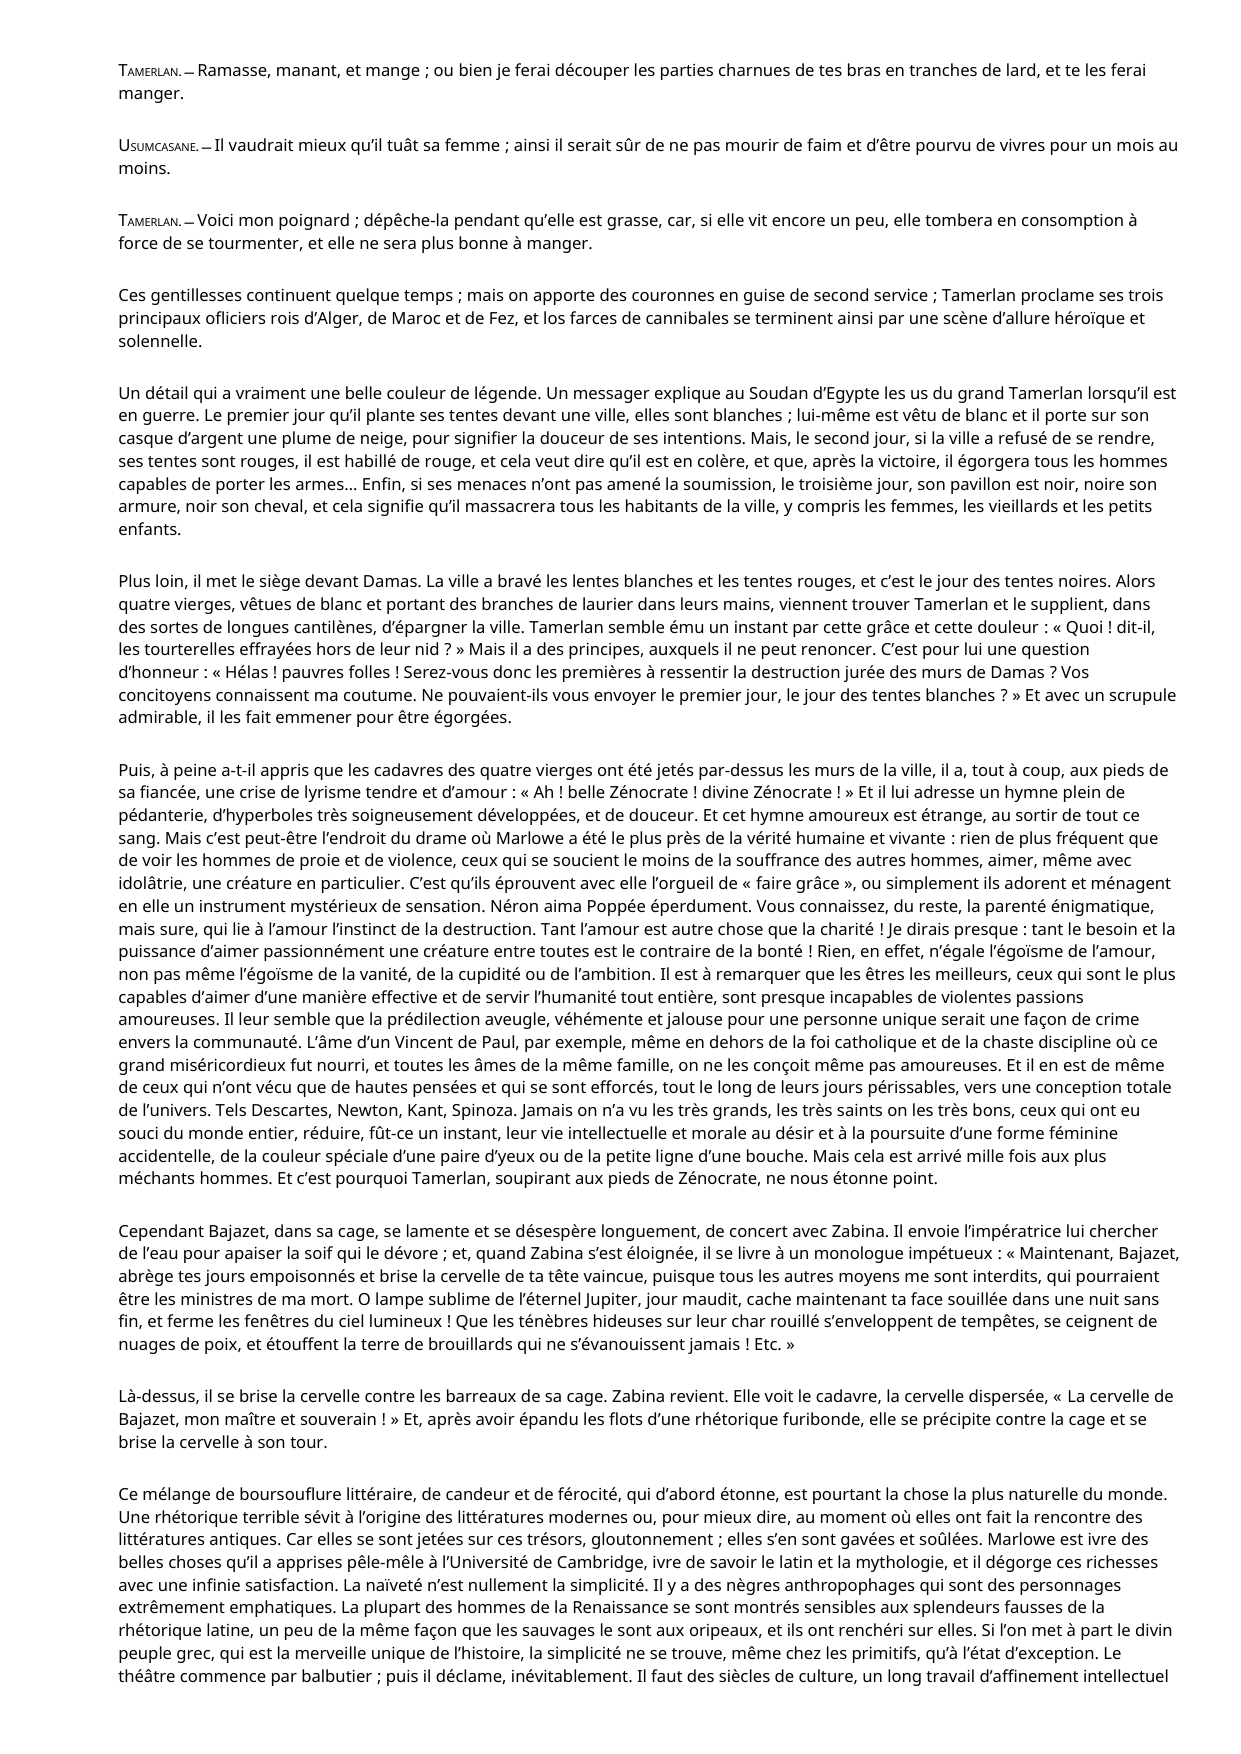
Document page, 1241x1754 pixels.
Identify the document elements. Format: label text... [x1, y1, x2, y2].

text Puis, à peine a-t-il appris que les cadavres des quatre vierges ont été jetés par-dessus les murs de la ville, il a, tout à coup, aux pieds de sa fiancée, une crise de lyrisme tendre et d’amour : « Ah ! belle Zénocrate ! divine Zénocrate ! » Et il lui adresse un hymne plein de pédanterie, d’hyperboles très soigneusement développées, et de douceur. Et cet hymne amoureux est étrange, au sortir de tout ce sang. Mais c’est peut-être l’endroit du drame où Marlowe a été le plus près de la vérité humaine et vivante : rien de plus fréquent que de voir les hommes de proie et de violence, ceux qui se soucient le moins de la souffrance des autres hommes, aimer, même avec idolâtrie, une créature en particulier. C’est qu’ils éprouvent avec elle l’orgueil de « faire grâce », ou simplement ils adorent et ménagent en elle un instrument mystérieux de sensation. Néron aima Poppée éperdument. Vous connaissez, du reste, la parenté énigmatique, mais sure, qui lie à l’amour l’instinct de la destruction. Tant l’amour est autre chose que la charité ! Je dirais presque : tant le besoin et la puissance d’aimer passionnément une créature entre toutes est le contraire de la bonté ! Rien, en effet, n’égale l’égoïsme de l’amour, non pas même l’égoïsme de la vanité, de la cupidité ou de l’ambition. Il est à remarquer que les êtres les meilleurs, ceux qui sont le plus capables d’aimer d’une manière effective et de servir l’humanité tout entière, sont presque incapables de violentes passions amoureuses. Il leur semble que la prédilection aveugle, véhémente et jalouse pour une personne unique serait une façon de crime envers la communauté. L’âme d’un Vincent de Paul, par exemple, même en dehors de la foi catholique et de la chaste discipline où ce grand miséricordieux fut nourri, et toutes les âmes de la même famille, on ne les conçoit même pas amoureuses. Et il en est de même de ceux qui n’ont vécu que de hautes pensées et qui se sont efforcés, tout le long de leurs jours périssables, vers une conception totale de l’univers. Tels Descartes, Newton, Kant, Spinoza. Jamais on n’a vu les très grands, les très saints on les très bons, ceux qui ont eu souci du monde entier, réduire, fût-ce un instant, leur vie intellectuelle et morale au désir et à la poursuite d’une forme féminine accidentelle, de la couleur spéciale d’une paire d’yeux ou de la petite ligne d’une bouche. Mais cela est arrivé mille fois aux plus méchants hommes. Et c’est pourquoi Tamerlan, soupirant aux pieds de Zénocrate, ne nous étonne point. [118, 758, 1181, 1190]
text Ce mélange de boursouflure littéraire, de candeur et de férocité, qui d’abord étonne, est pourtant la chose la plus naturelle du monde. Une rhétorique terrible sévit à l’origine des littératures modernes ou, pour mieux dire, au moment où elles ont fait la rencontre des littératures antiques. Car elles se sont jetées sur ces trésors, gloutonnement ; elles s’en sont gavées et soûlées. Marlowe est ivre des belles choses qu’il a apprises pêle-mêle à l’Université de Cambridge, ivre de savoir le latin et la mythologie, et il dégorge ces richesses avec une infinie satisfaction. La naïveté n’est nullement la simplicité. Il y a des nègres anthropophages qui sont des personnages extrêmement emphatiques. La plupart des hommes de la Renaissance se sont montrés sensibles aux splendeurs fausses de la rhétorique latine, un peu de la même façon que les sauvages le sont aux oripeaux, et ils ont renchéri sur elles. Si l’on met à part le divin peuple grec, qui est la merveille unique de l’histoire, la simplicité ne se trouve, même chez les primitifs, qu’à l’état d’exception. Le théâtre commence par balbutier ; puis il déclame, inévitablement. Il faut des siècles de culture, un long travail d’affinement intellectuel [118, 1482, 1181, 1687]
text Un détail qui a vraiment une belle couleur de légende. Un messager explique au Soudan d’Egypte les us du grand Tamerlan lorsqu’il est en guerre. Le premier jour qu’il plante ses tentes devant une ville, elles sont blanches ; lui-même est vêtu de blanc et il porte sur son casque d’argent une plume de neige, pour signifier la douceur de ses intentions. Mais, le second jour, si la ville a refusé de se rendre, ses tentes sont rouges, il est habillé de rouge, et cela veut dire qu’il est en colère, et que, après la victoire, il égorgera tous les hommes capables de porter les armes… Enfin, si ses menaces n’ont pas amené la soumission, le troisième jour, son pavillon est noir, noire son armure, noir son cheval, et cela signifie qu’il massacrera tous les habitants de la ville, y compris les femmes, les vieillards et les petits enfants. [118, 381, 1181, 540]
text Usumcasane. — Il vaudrait mieux qu’il tuât sa femme ; ainsi il serait sûr de ne pas mourir de faim et d’être pourvu de vivres pour un mois au moins. [118, 134, 1181, 179]
text Cependant Bajazet, dans sa cage, se lamente et se désespère longuement, de concert avec Zabina. Il envoie l’impératrice lui chercher de l’eau pour apaiser la soif qui le dévore ; et, quand Zabina s’est éloignée, il se livre à un monologue impétueux : « Maintenant, Bajazet, abrège tes jours empoisonnés et brise la cervelle de ta tête vaincue, puisque tous les autres moyens me sont interdits, qui pourraient être les ministres de ma mort. O lampe sublime de l’éternel Jupiter, jour maudit, cache maintenant ta face souillée dans une nuit sans fin, et ferme les fenêtres du ciel lumineux ! Que les ténèbres hideuses sur leur char rouillé s’enveloppent de tempêtes, se ceignent de nuages de poix, et étouffent la terre de brouillards qui ne s’évanouissent jamais ! Etc. » [118, 1219, 1181, 1355]
text Tamerlan. — Ramasse, manant, et mange ; ou bien je ferai découper les parties charnues de tes bras en tranches de lard, et te les ferai manger. [118, 59, 1181, 104]
text Ces gentillesses continuent quelque temps ; mais on apporte des couronnes en guise de second service ; Tamerlan proclame ses trois principaux ofliciers rois d’Alger, de Maroc et de Fez, et los farces de cannibales se terminent ainsi par une scène d’allure héroïque et solennelle. [118, 284, 1181, 352]
text Plus loin, il met le siège devant Damas. La ville a bravé les lentes blanches et les tentes rouges, et c’est le jour des tentes noires. Alors quatre vierges, vêtues de blanc et portant des branches de laurier dans leurs mains, viennent trouver Tamerlan et le supplient, dans des sortes de longues cantilènes, d’épargner la ville. Tamerlan semble ému un instant par cette grâce et cette douleur : « Quoi ! dit-il, les tourterelles effrayées hors de leur nid ? » Mais il a des principes, auxquels il ne peut renoncer. C’est pour lui une question d’honneur : « Hélas ! pauvres folles ! Serez-vous donc les premières à ressentir la destruction jurée des murs de Damas ? Vos concitoyens connaissent ma coutume. Ne pouvaient-ils vous envoyer le premier jour, le jour des tentes blanches ? » Et avec un scrupule admirable, il les fait emmener pour être égorgées. [118, 570, 1181, 729]
text Tamerlan. — Voici mon poignard ; dépêche-la pendant qu’elle est grasse, car, si elle vit encore un peu, elle tombera en consomption à force de se tourmenter, et elle ne sera plus bonne à manger. [118, 209, 1181, 254]
text Là-dessus, il se brise la cervelle contre les barreaux de sa cage. Zabina revient. Elle voit le cadavre, la cervelle dispersée, « La cervelle de Bajazet, mon maître et souverain ! » Et, après avoir épandu les flots d’une rhétorique furibonde, elle se précipite contre la cage et se brise la cervelle à son tour. [118, 1385, 1181, 1453]
